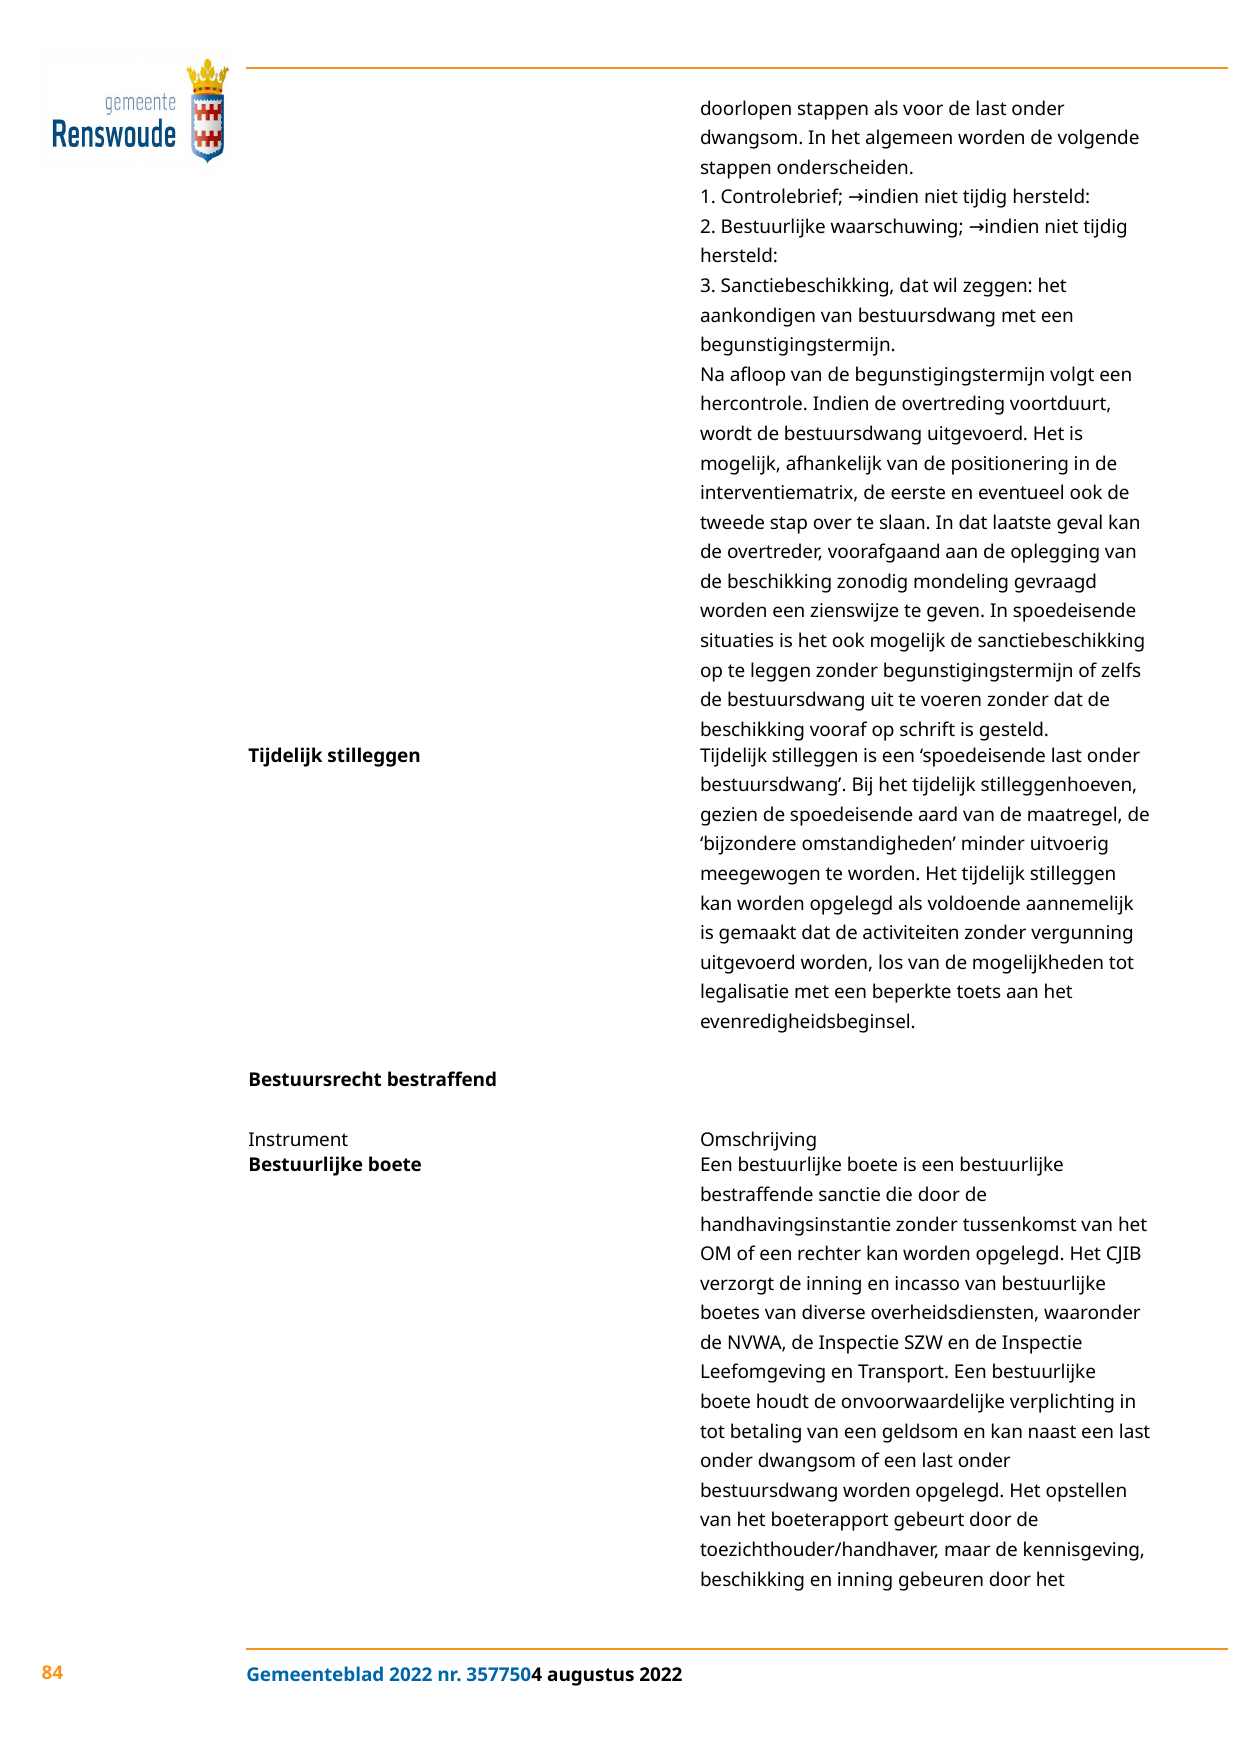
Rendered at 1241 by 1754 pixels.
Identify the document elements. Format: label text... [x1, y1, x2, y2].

table_cell Een bestuurlijke boete is een bestuurlijke bestraffende sanctie die door de handhavingsinstantie zonder tussenkomst van het OM of een rechter kan worden opgelegd. Het CJIB verzorgt de inning en incasso van bestuurlijke boetes van diverse overheidsdiensten, waaronder de NVWA, de Inspectie SZW en de Inspectie Leefomgeving en Transport. Een bestuurlijke boete houdt de onvoorwaardelijke verplichting in tot betaling van een geldsom en kan naast een last onder dwangsom of een last onder bestuursdwang worden opgelegd. Het opstellen van het boeterapport gebeurt door de toezichthouder/handhaver, maar de kennisgeving, beschikking en inning gebeuren door het [700, 1152, 1152, 1591]
table_cell [248, 95, 700, 742]
table_cell Tijdelijk stilleggen is een ‘spoedeisende last onder bestuursdwang’. Bij het tijdelijk stilleggenhoeven, gezien de spoedeisende aard van de maatregel, de ‘bijzondere omstandigheden’ minder uitvoerig meegewogen te worden. Het tijdelijk stilleggen kan worden opgelegd als voldoende aannemelijk is gemaakt dat de activiteiten zonder vergunning uitgevoerd worden, los van de mogelijkheden tot legalisatie met een beperkte toets aan het evenredigheidsbeginsel. [700, 742, 1152, 1034]
picture [41, 47, 231, 172]
table_header Instrument [248, 1126, 700, 1152]
table_cell Tijdelijk stilleggen [248, 742, 700, 1034]
table_header Omschrijving [700, 1126, 1152, 1152]
table_cell Bestuurlijke boete [248, 1152, 700, 1591]
table_cell doorlopen stappen als voor de last onder dwangsom. In het algemeen worden de volgende stappen onderscheiden. 1. Controlebrief; →indien niet tijdig hersteld: 2. Bestuurlijke waarschuwing; →indien niet tijdig hersteld: 3. Sanctiebeschikking, dat wil zeggen: het aankondigen van bestuursdwang met een begunstigingstermijn. Na afloop van de begunstigingstermijn volgt een hercontrole. Indien de overtreding voortduurt, wordt de bestuursdwang uitgevoerd. Het is mogelijk, afhankelijk van de positionering in de interventiematrix, de eerste en eventueel ook de tweede stap over te slaan. In dat laatste geval kan de overtreder, voorafgaand aan de oplegging van de beschikking zonodig mondeling gevraagd worden een zienswijze te geven. In spoedeisende situaties is het ook mogelijk de sanctiebeschikking op te leggen zonder begunstigingstermijn of zelfs de bestuursdwang uit te voeren zonder dat de beschikking vooraf op schrift is gesteld. [700, 95, 1152, 742]
text Bestuursrecht bestraffend [248, 1067, 1152, 1092]
